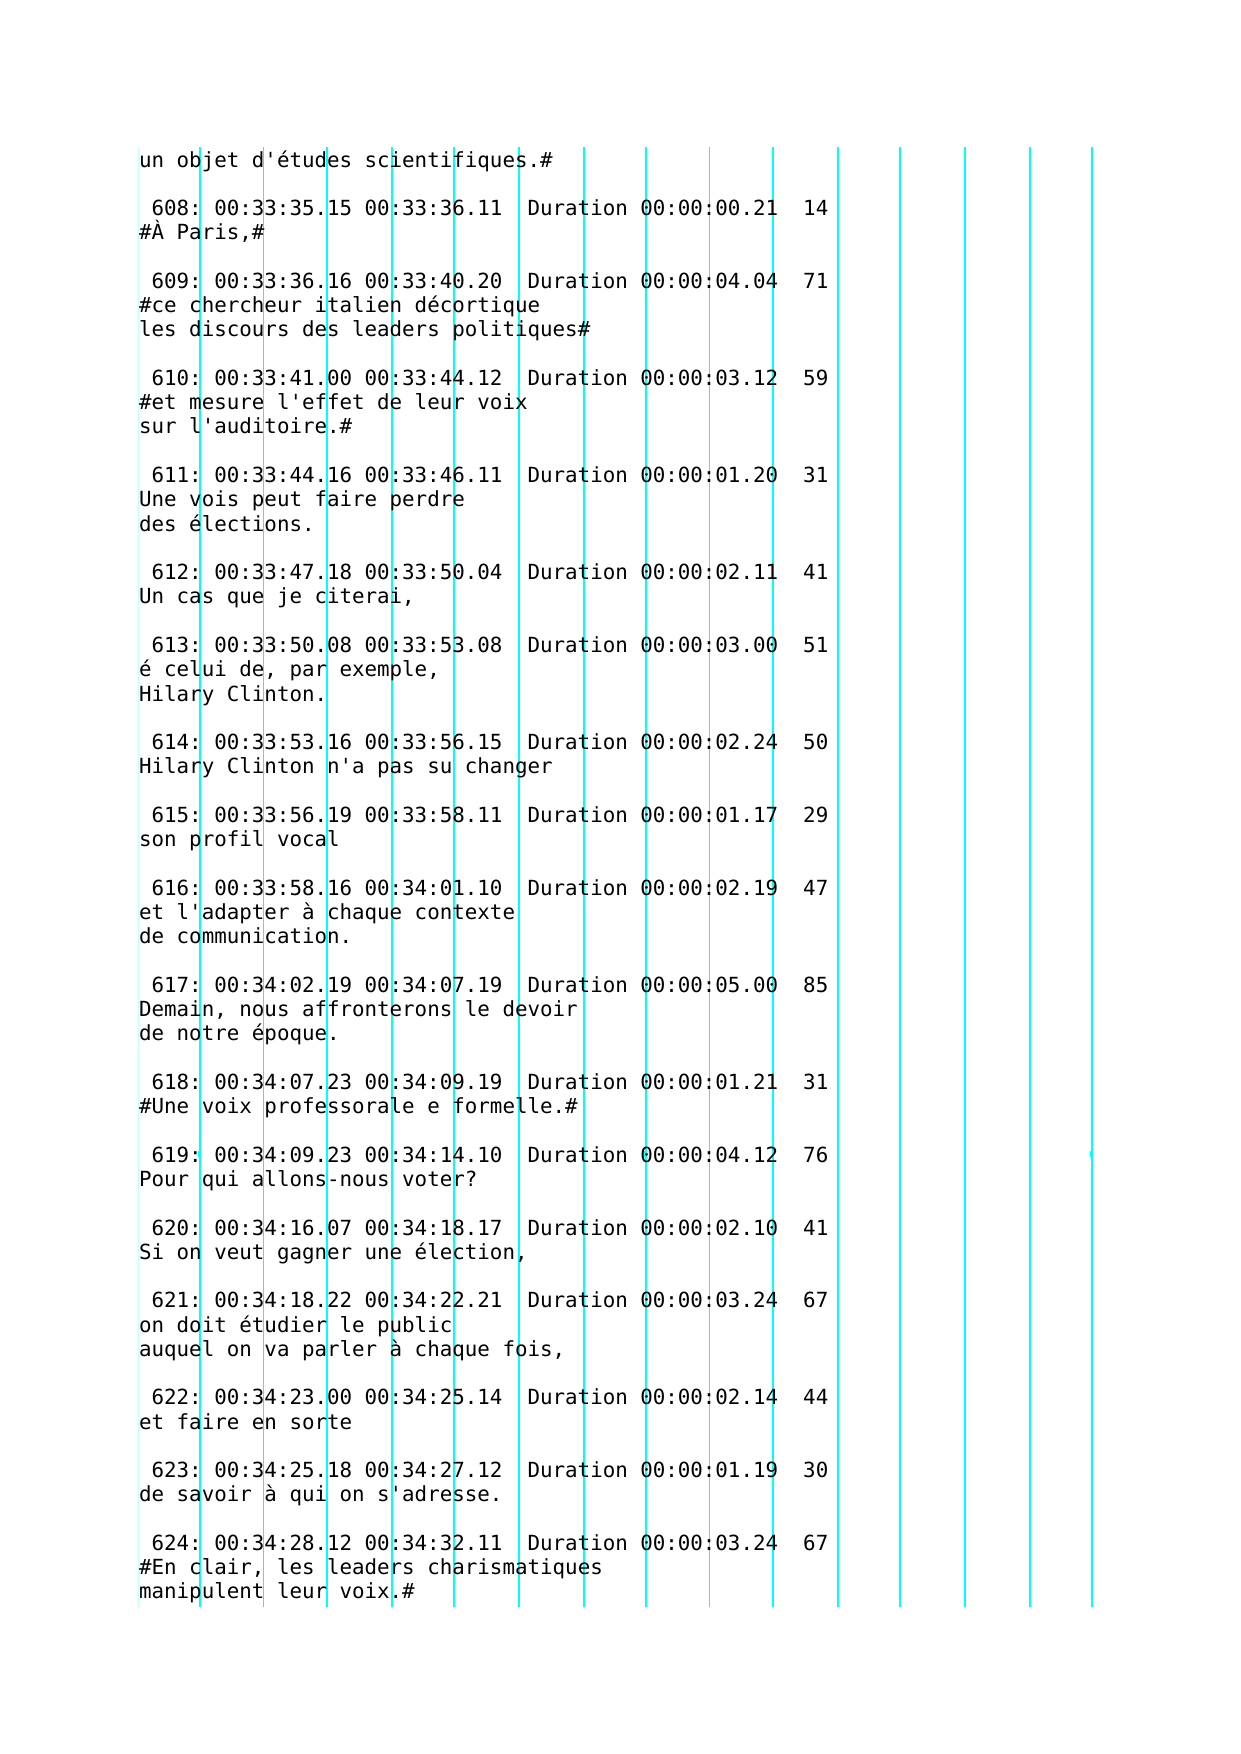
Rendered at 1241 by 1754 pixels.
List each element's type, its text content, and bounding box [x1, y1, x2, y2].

text les discours des leaders politiques# [139, 317, 1101, 342]
text 620: 00:34:16.07 00:34:18.17 Duration 00:00:02.10 41 [139, 1216, 1101, 1240]
text sur l'auditoire.# [139, 414, 1101, 439]
text de communication. [139, 924, 1101, 948]
text auquel on va parler à chaque fois, [139, 1337, 1101, 1361]
text 618: 00:34:07.23 00:34:09.19 Duration 00:00:01.21 31 [139, 1070, 1101, 1094]
text on doit étudier le public [139, 1313, 1101, 1337]
text Une vois peut faire perdre [139, 487, 1101, 512]
text 612: 00:33:47.18 00:33:50.04 Duration 00:00:02.11 41 [139, 560, 1101, 584]
text #ce chercheur italien décortique [139, 293, 1101, 317]
text Demain, nous affronterons le devoir [139, 997, 1101, 1021]
text é celui de, par exemple, [139, 657, 1101, 682]
text de notre époque. [139, 1021, 1101, 1046]
text 624: 00:34:28.12 00:34:32.11 Duration 00:00:03.24 67 [139, 1531, 1101, 1555]
text de savoir à qui on s'adresse. [139, 1482, 1101, 1507]
text 608: 00:33:35.15 00:33:36.11 Duration 00:00:00.21 14 [139, 196, 1101, 220]
text 619: 00:34:09.23 00:34:14.10 Duration 00:00:04.12 76 [139, 1143, 1101, 1167]
text #Une voix professorale e formelle.# [139, 1094, 1101, 1118]
text 613: 00:33:50.08 00:33:53.08 Duration 00:00:03.00 51 [139, 633, 1101, 657]
text 615: 00:33:56.19 00:33:58.11 Duration 00:00:01.17 29 [139, 803, 1101, 827]
text 611: 00:33:44.16 00:33:46.11 Duration 00:00:01.20 31 [139, 463, 1101, 487]
text 616: 00:33:58.16 00:34:01.10 Duration 00:00:02.19 47 [139, 876, 1101, 900]
text 622: 00:34:23.00 00:34:25.14 Duration 00:00:02.14 44 [139, 1385, 1101, 1410]
text #À Paris,# [139, 220, 1101, 245]
text #et mesure l'effet de leur voix [139, 390, 1101, 414]
text des élections. [139, 512, 1101, 536]
text Pour qui allons-nous voter? [139, 1167, 1101, 1191]
text Hilary Clinton. [139, 682, 1101, 706]
picture [138, 147, 1102, 1607]
text 621: 00:34:18.22 00:34:22.21 Duration 00:00:03.24 67 [139, 1288, 1101, 1313]
text Si on veut gagner une élection, [139, 1240, 1101, 1264]
text manipulent leur voix.# [139, 1579, 1101, 1604]
text et faire en sorte [139, 1410, 1101, 1434]
text Un cas que je citerai, [139, 584, 1101, 609]
text et l'adapter à chaque contexte [139, 900, 1101, 924]
text son profil vocal [139, 827, 1101, 851]
text 614: 00:33:53.16 00:33:56.15 Duration 00:00:02.24 50 [139, 730, 1101, 754]
text 617: 00:34:02.19 00:34:07.19 Duration 00:00:05.00 85 [139, 973, 1101, 997]
text 623: 00:34:25.18 00:34:27.12 Duration 00:00:01.19 30 [139, 1458, 1101, 1482]
text Hilary Clinton n'a pas su changer [139, 754, 1101, 779]
text 610: 00:33:41.00 00:33:44.12 Duration 00:00:03.12 59 [139, 366, 1101, 390]
text un objet d'études scientifiques.# [139, 148, 1101, 172]
text #En clair, les leaders charismatiques [139, 1555, 1101, 1579]
text 609: 00:33:36.16 00:33:40.20 Duration 00:00:04.04 71 [139, 269, 1101, 293]
